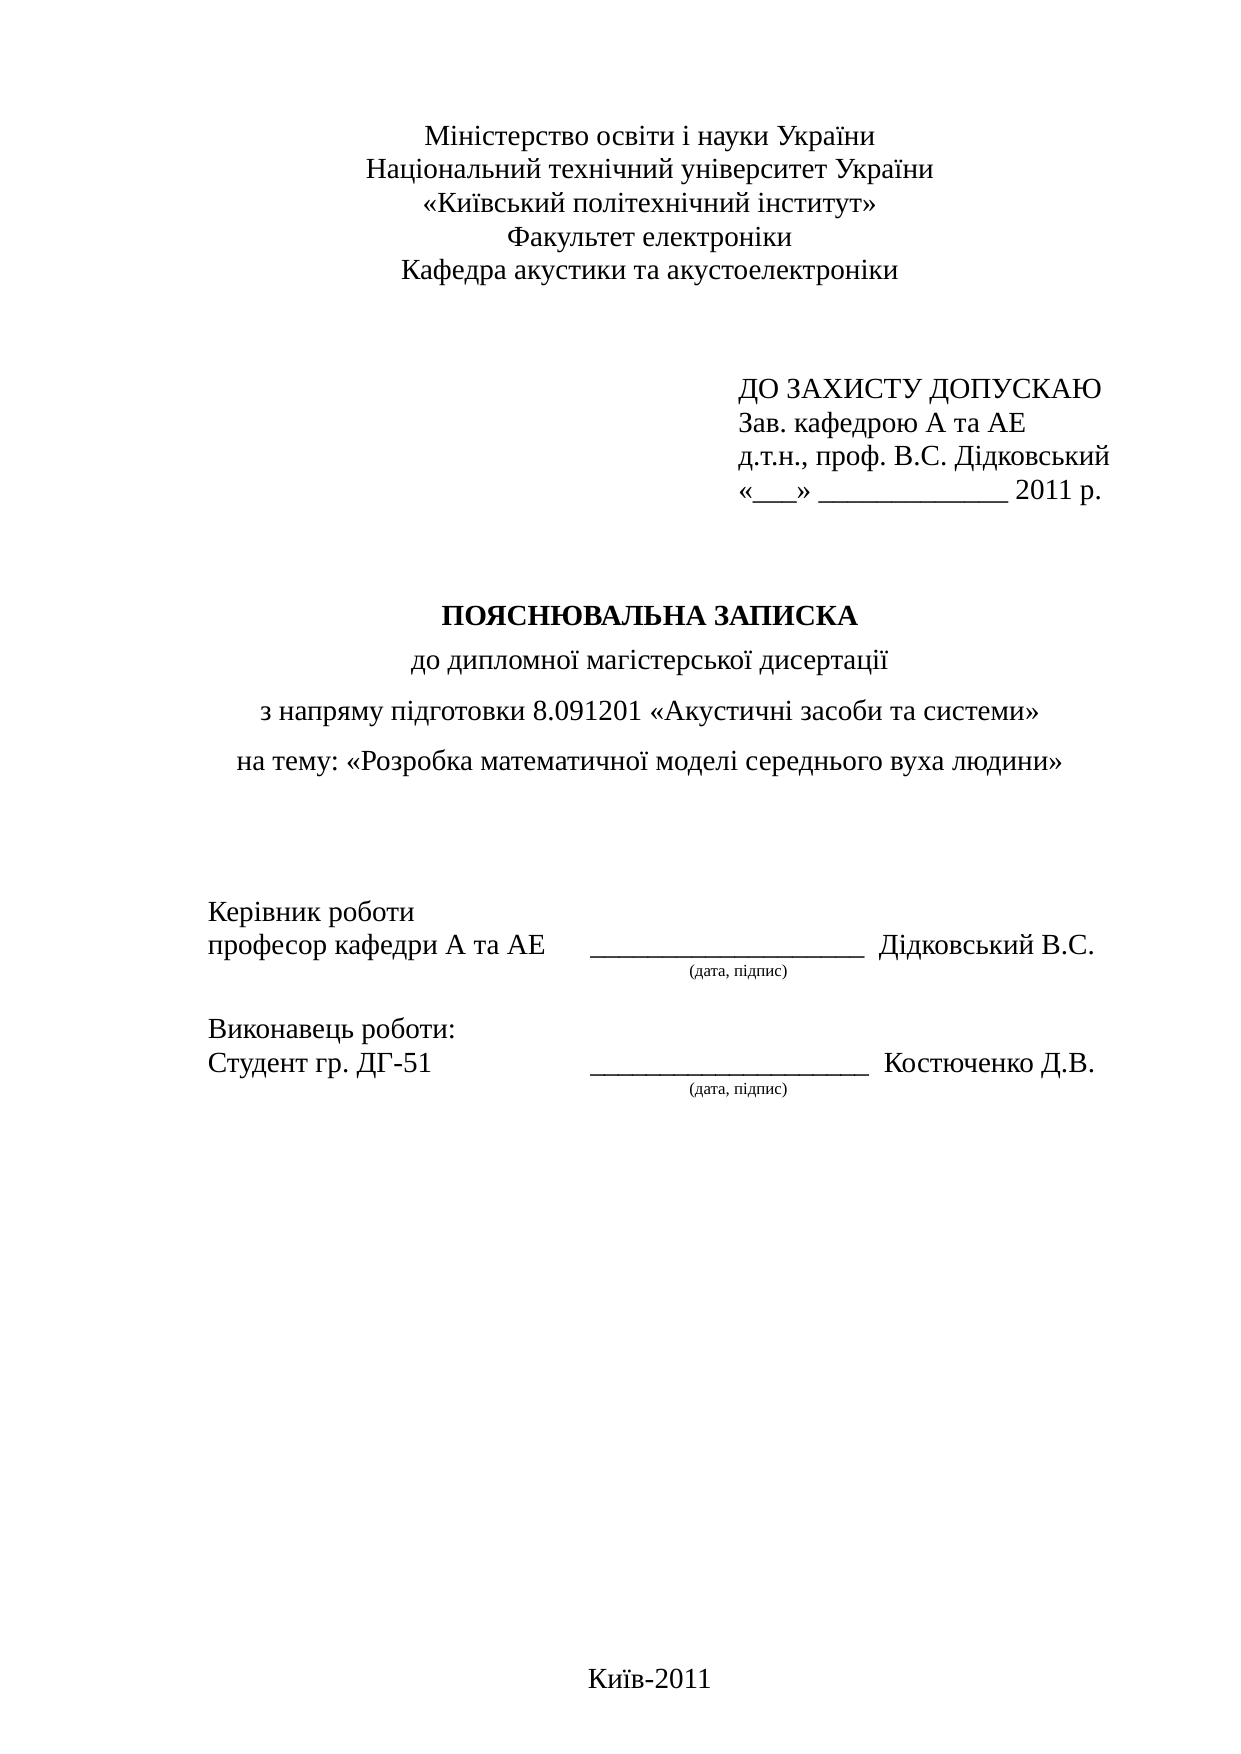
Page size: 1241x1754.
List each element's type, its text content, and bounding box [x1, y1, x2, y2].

text Факультет електроніки [148, 219, 1152, 252]
text Студент гр. ДГ-51 Костюченко Д.В. [148, 1045, 1152, 1078]
text Керівник роботи [148, 894, 1152, 927]
text «___» _____________ 2011 р. [148, 472, 1152, 506]
text «Київський політехнічний інститут» [148, 185, 1152, 219]
text з напряму підготовки 8.091201 «Акустичні засоби та системи» [148, 693, 1152, 726]
text Міністерство освіти і науки України [148, 118, 1152, 152]
text до дипломної магістерської дисертації [148, 642, 1152, 676]
text Кафедра акустики та акустоелектроніки [148, 252, 1152, 286]
text (дата, підпис) [148, 1078, 1152, 1112]
text (дата, підпис) [148, 961, 1152, 994]
text Національний технічний університет України [148, 152, 1152, 185]
text Виконавець роботи: [148, 1011, 1152, 1045]
text Зав. кафедрою А та АЕ [148, 405, 1152, 438]
text д.т.н., проф. В.С. Дідковський [148, 438, 1152, 472]
subtitle ПОЯСНЮВАЛЬНА ЗАПИСКА [148, 598, 1152, 631]
text ДО ЗАХИСТУ ДОПУСКАЮ [148, 371, 1152, 405]
text на тему: «Розробка математичної моделі середнього вуха людини» [148, 743, 1152, 777]
text професор кафедри А та АЕ Дідковський В.С. [148, 927, 1152, 961]
